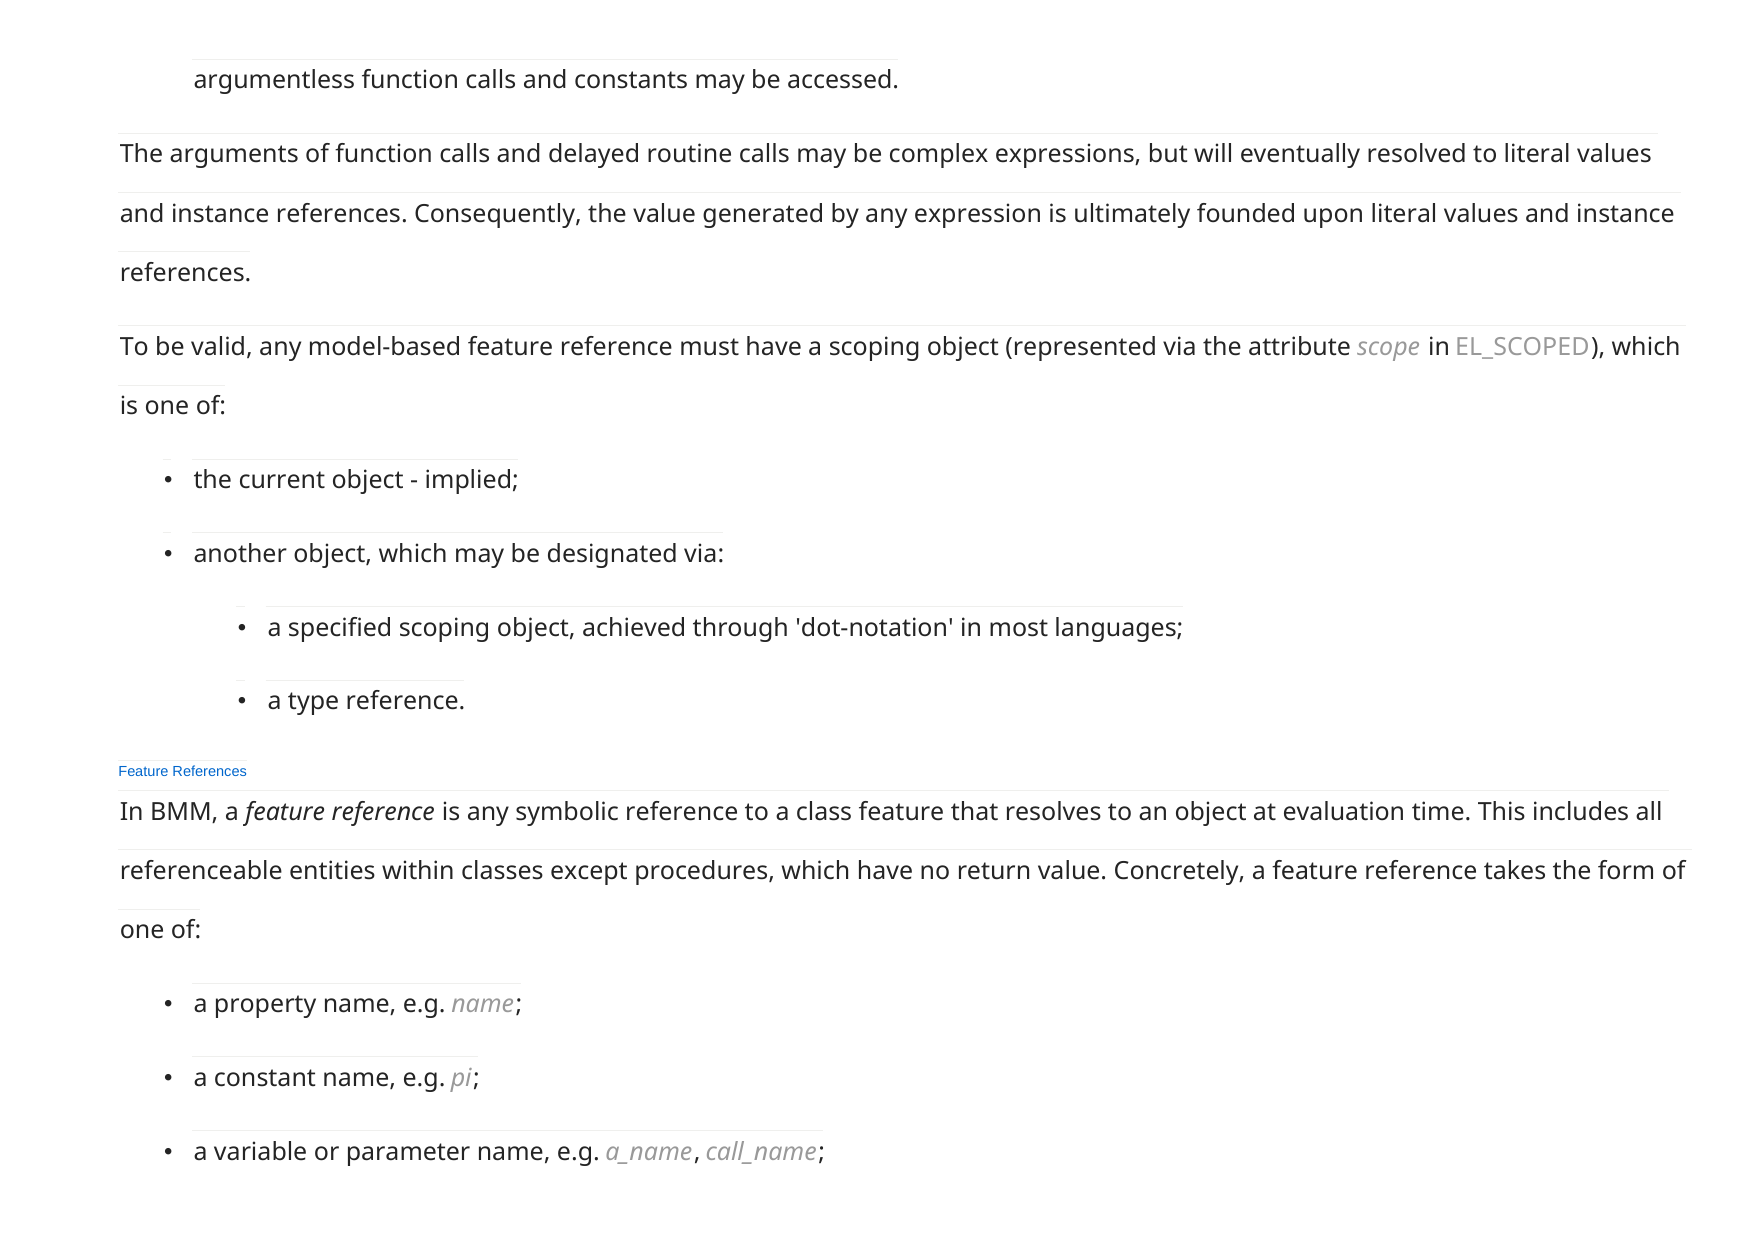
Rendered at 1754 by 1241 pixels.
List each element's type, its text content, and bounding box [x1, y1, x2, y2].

text The arguments of function calls and delayed routine calls may be complex expressions, but will eventually resolved to literal values and instance references. Consequently, the value generated by any expression is ultimately founded upon literal values and instance references. [118, 133, 1695, 288]
list a specified scoping object, achieved through 'dot-notation' in most languages; [236, 606, 1695, 643]
list a variable or parameter name, e.g. a_name, call_name; [162, 1130, 1695, 1167]
text To be valid, any model-based feature reference must have a scoping object (represented via the attribute scope in EL_SCOPED), which is one of: [118, 325, 1695, 422]
text In BMM, a feature reference is any symbolic reference to a class feature that resolves to an object at evaluation time. This includes all referenceable entities within classes except procedures, which have no return value. Concretely, a feature reference takes the form of one of: [118, 790, 1695, 946]
list the current object - implied; [162, 458, 1695, 496]
list another object, which may be designated via: [162, 532, 1695, 569]
subtitle Feature References [118, 760, 1695, 780]
list argumentless function calls and constants may be accessed. [162, 59, 1695, 96]
list a constant name, e.g. pi; [162, 1056, 1695, 1093]
list a property name, e.g. name; [162, 982, 1695, 1019]
list a type reference. [236, 680, 1695, 717]
